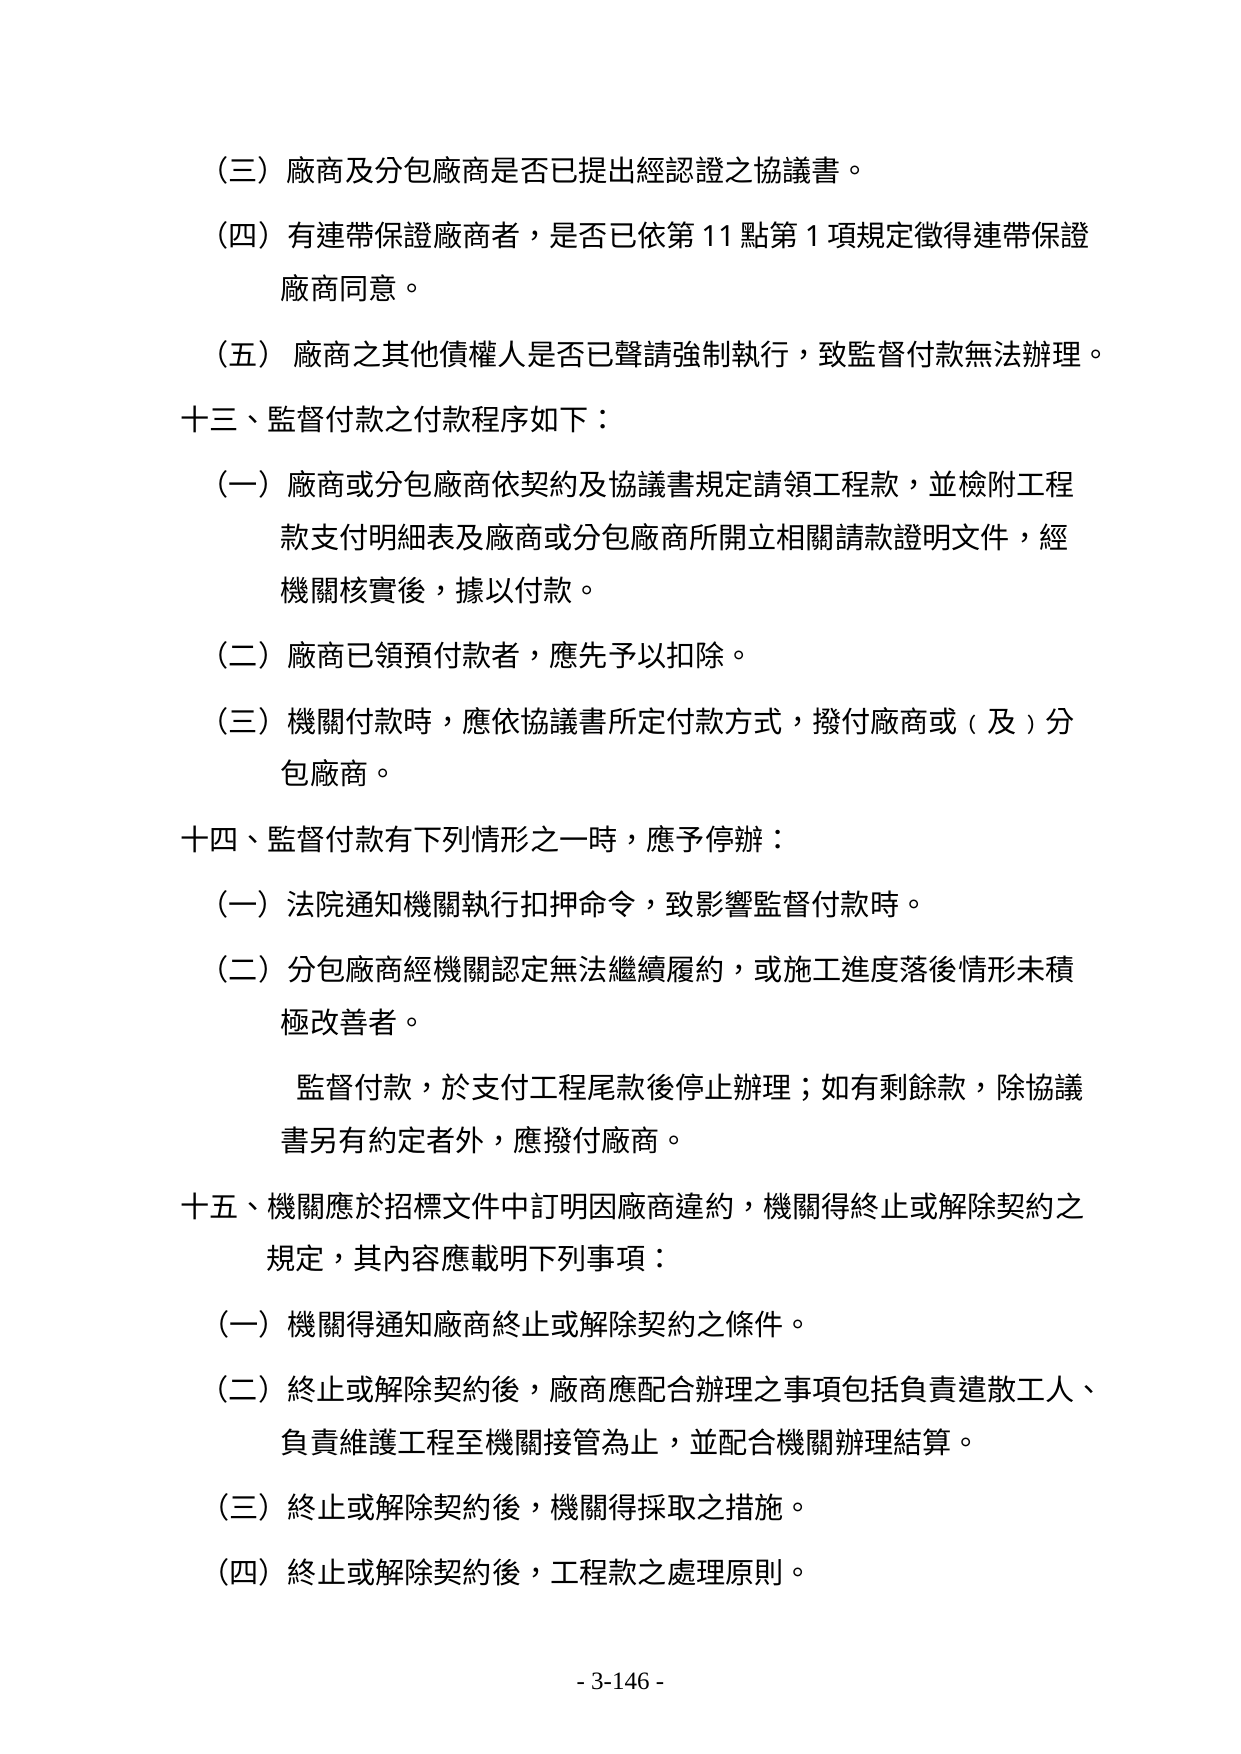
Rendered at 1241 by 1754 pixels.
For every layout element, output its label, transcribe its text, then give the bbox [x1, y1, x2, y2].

text （一）法院通知機關執行扣押命令，致影響監督付款時。 [199, 882, 1092, 924]
text 十三、監督付款之付款程序如下： [180, 397, 1092, 439]
text 監督付款，於支付工程尾款後停止辦理；如有剩餘款，除協議書另有約定者外，應撥付廠商。 [280, 1065, 1092, 1160]
text （四）終止或解除契約後，工程款之處理原則。 [199, 1550, 1092, 1592]
text （三）廠商及分包廠商是否已提出經認證之協議書。 [199, 148, 1092, 190]
text （一）廠商或分包廠商依契約及協議書規定請領工程款，並檢附工程款支付明細表及廠商或分包廠商所開立相關請款證明文件，經機關核實後，據以付款。 [199, 462, 1092, 610]
text （二）廠商已領預付款者，應先予以扣除。 [199, 633, 1092, 675]
text （二）分包廠商經機關認定無法繼續履約，或施工進度落後情形未積極改善者。 [199, 947, 1092, 1042]
text 十四、監督付款有下列情形之一時，應予停辦： [180, 816, 1092, 858]
text （一）機關得通知廠商終止或解除契約之條件。 [199, 1301, 1092, 1343]
text （五） 廠商之其他債權人是否已聲請強制執行，致監督付款無法辦理。 [199, 331, 1092, 373]
text （二）終止或解除契約後，廠商應配合辦理之事項包括負責遣散工人、負責維護工程至機關接管為止，並配合機關辦理結算。 [199, 1367, 1092, 1462]
text （四）有連帶保證廠商者，是否已依第11點第1項規定徵得連帶保證廠商同意。 [199, 213, 1092, 308]
text （三）終止或解除契約後，機關得採取之措施。 [199, 1485, 1092, 1527]
text （三）機關付款時，應依協議書所定付款方式，撥付廠商或﹙及﹚分包廠商。 [199, 698, 1092, 793]
text 十五、機關應於招標文件中訂明因廠商違約，機關得終止或解除契約之規定，其內容應載明下列事項： [180, 1183, 1092, 1278]
